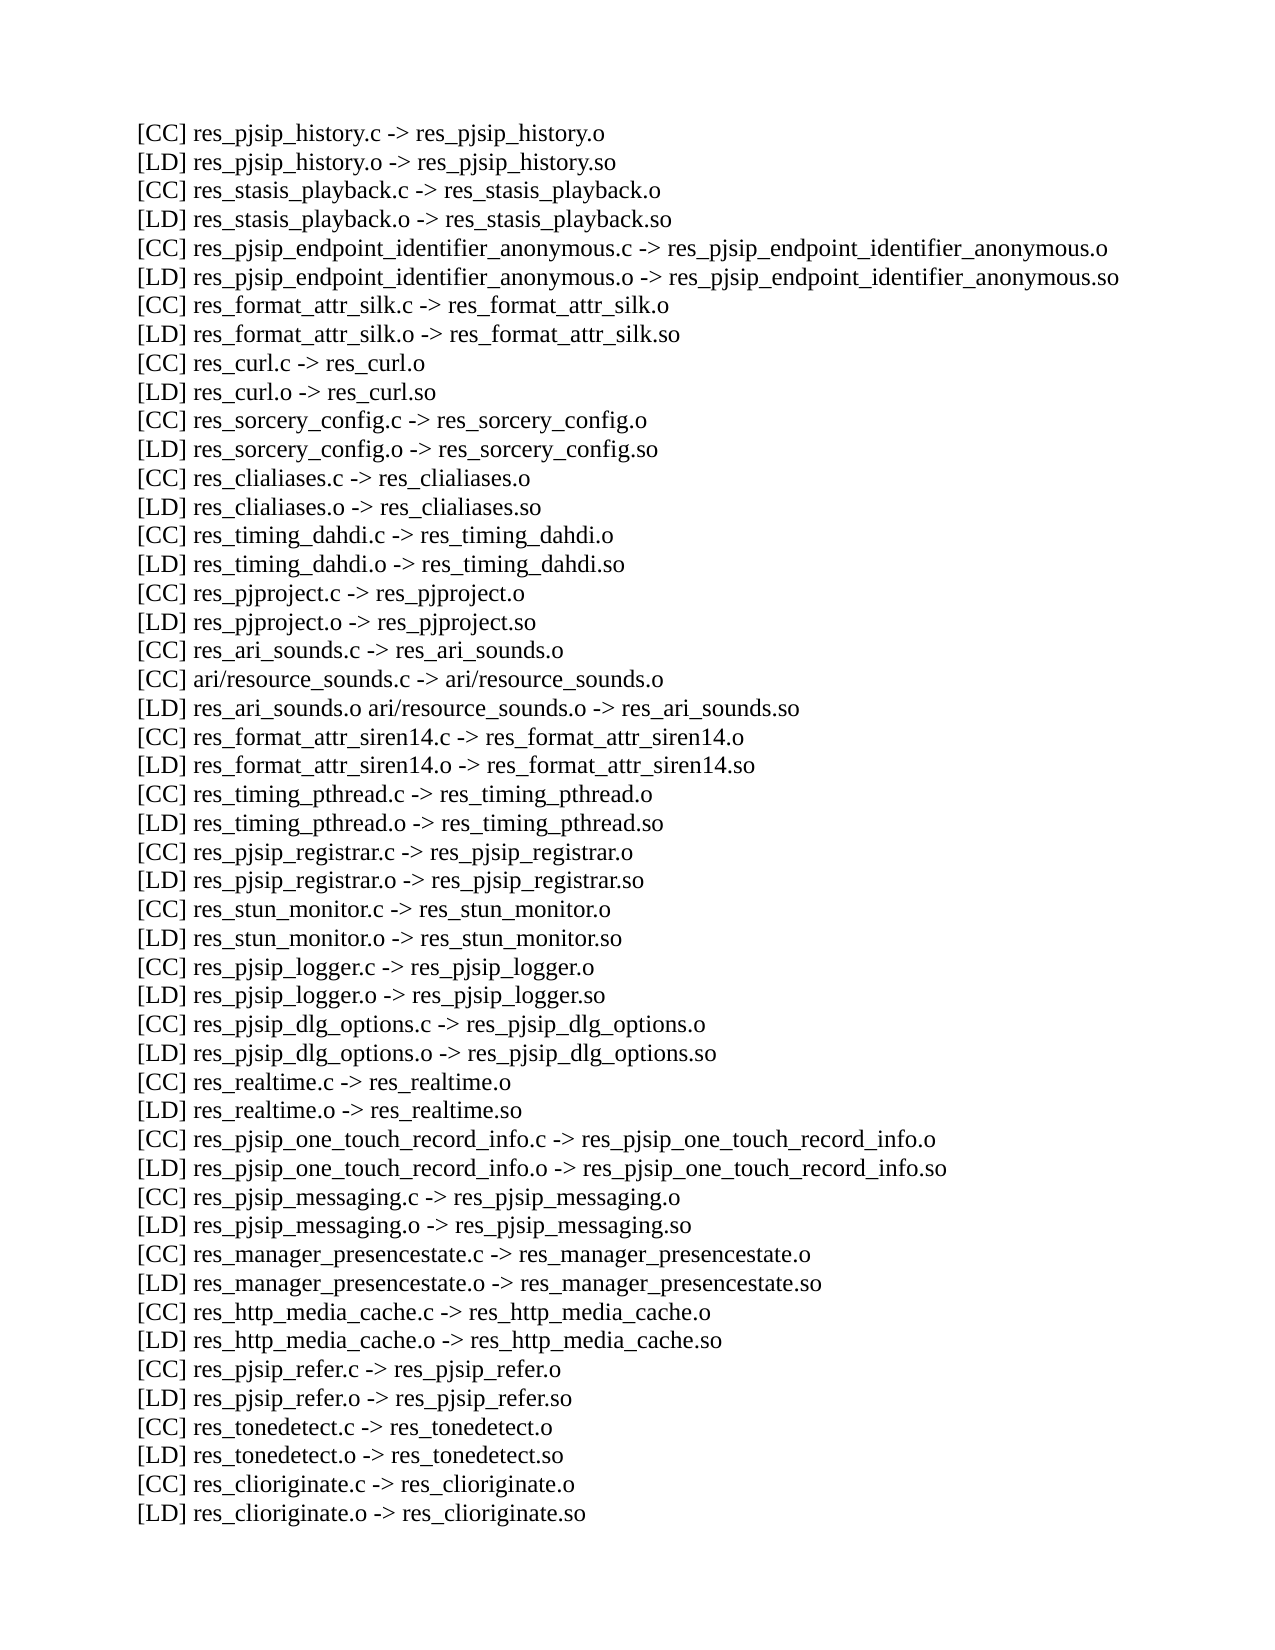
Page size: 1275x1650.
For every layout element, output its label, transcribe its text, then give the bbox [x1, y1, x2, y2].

text [LD] res_pjsip_one_touch_record_info.o -> res_pjsip_one_touch_record_info.so [118, 1153, 1157, 1182]
text [CC] ari/resource_sounds.c -> ari/resource_sounds.o [118, 664, 1157, 693]
text [LD] res_format_attr_silk.o -> res_format_attr_silk.so [118, 319, 1157, 348]
text [LD] res_pjsip_messaging.o -> res_pjsip_messaging.so [118, 1211, 1157, 1239]
text [CC] res_pjsip_dlg_options.c -> res_pjsip_dlg_options.o [118, 1009, 1157, 1038]
text [LD] res_clialiases.o -> res_clialiases.so [118, 492, 1157, 521]
text [CC] res_pjsip_registrar.c -> res_pjsip_registrar.o [118, 837, 1157, 866]
text [LD] res_pjsip_registrar.o -> res_pjsip_registrar.so [118, 866, 1157, 894]
text [CC] res_sorcery_config.c -> res_sorcery_config.o [118, 406, 1157, 434]
text [LD] res_http_media_cache.o -> res_http_media_cache.so [118, 1326, 1157, 1354]
text [CC] res_http_media_cache.c -> res_http_media_cache.o [118, 1297, 1157, 1326]
text [LD] res_timing_dahdi.o -> res_timing_dahdi.so [118, 549, 1157, 578]
text [LD] res_ari_sounds.o ari/resource_sounds.o -> res_ari_sounds.so [118, 693, 1157, 722]
text [CC] res_pjsip_one_touch_record_info.c -> res_pjsip_one_touch_record_info.o [118, 1124, 1157, 1153]
text [CC] res_pjproject.c -> res_pjproject.o [118, 578, 1157, 607]
text [LD] res_stasis_playback.o -> res_stasis_playback.so [118, 204, 1157, 233]
text [LD] res_pjsip_endpoint_identifier_anonymous.o -> res_pjsip_endpoint_identifier_anonymous.so [118, 262, 1157, 291]
text [LD] res_pjsip_dlg_options.o -> res_pjsip_dlg_options.so [118, 1038, 1157, 1067]
text [LD] res_timing_pthread.o -> res_timing_pthread.so [118, 808, 1157, 837]
text [CC] res_realtime.c -> res_realtime.o [118, 1067, 1157, 1096]
text [CC] res_stun_monitor.c -> res_stun_monitor.o [118, 894, 1157, 923]
text [LD] res_pjsip_refer.o -> res_pjsip_refer.so [118, 1383, 1157, 1412]
text [CC] res_clioriginate.c -> res_clioriginate.o [118, 1469, 1157, 1498]
text [LD] res_sorcery_config.o -> res_sorcery_config.so [118, 434, 1157, 463]
text [LD] res_manager_presencestate.o -> res_manager_presencestate.so [118, 1268, 1157, 1297]
text [CC] res_pjsip_logger.c -> res_pjsip_logger.o [118, 952, 1157, 981]
text [CC] res_ari_sounds.c -> res_ari_sounds.o [118, 636, 1157, 664]
text [CC] res_stasis_playback.c -> res_stasis_playback.o [118, 176, 1157, 204]
text [LD] res_pjsip_logger.o -> res_pjsip_logger.so [118, 981, 1157, 1009]
text [CC] res_pjsip_refer.c -> res_pjsip_refer.o [118, 1354, 1157, 1383]
text [LD] res_clioriginate.o -> res_clioriginate.so [118, 1498, 1157, 1527]
text [LD] res_stun_monitor.o -> res_stun_monitor.so [118, 923, 1157, 952]
text [CC] res_format_attr_silk.c -> res_format_attr_silk.o [118, 291, 1157, 319]
text [LD] res_curl.o -> res_curl.so [118, 377, 1157, 406]
text [CC] res_curl.c -> res_curl.o [118, 348, 1157, 377]
text [LD] res_format_attr_siren14.o -> res_format_attr_siren14.so [118, 751, 1157, 779]
text [LD] res_pjsip_history.o -> res_pjsip_history.so [118, 147, 1157, 176]
text [CC] res_pjsip_endpoint_identifier_anonymous.c -> res_pjsip_endpoint_identifier_anonymous.o [118, 233, 1157, 262]
text [CC] res_pjsip_messaging.c -> res_pjsip_messaging.o [118, 1182, 1157, 1211]
text [CC] res_pjsip_history.c -> res_pjsip_history.o [118, 118, 1157, 147]
text [CC] res_format_attr_siren14.c -> res_format_attr_siren14.o [118, 722, 1157, 751]
text [CC] res_tonedetect.c -> res_tonedetect.o [118, 1412, 1157, 1441]
text [CC] res_timing_pthread.c -> res_timing_pthread.o [118, 779, 1157, 808]
text [CC] res_timing_dahdi.c -> res_timing_dahdi.o [118, 521, 1157, 549]
text [LD] res_tonedetect.o -> res_tonedetect.so [118, 1441, 1157, 1469]
text [CC] res_manager_presencestate.c -> res_manager_presencestate.o [118, 1239, 1157, 1268]
text [CC] res_clialiases.c -> res_clialiases.o [118, 463, 1157, 492]
text [LD] res_pjproject.o -> res_pjproject.so [118, 607, 1157, 636]
text [LD] res_realtime.o -> res_realtime.so [118, 1096, 1157, 1124]
